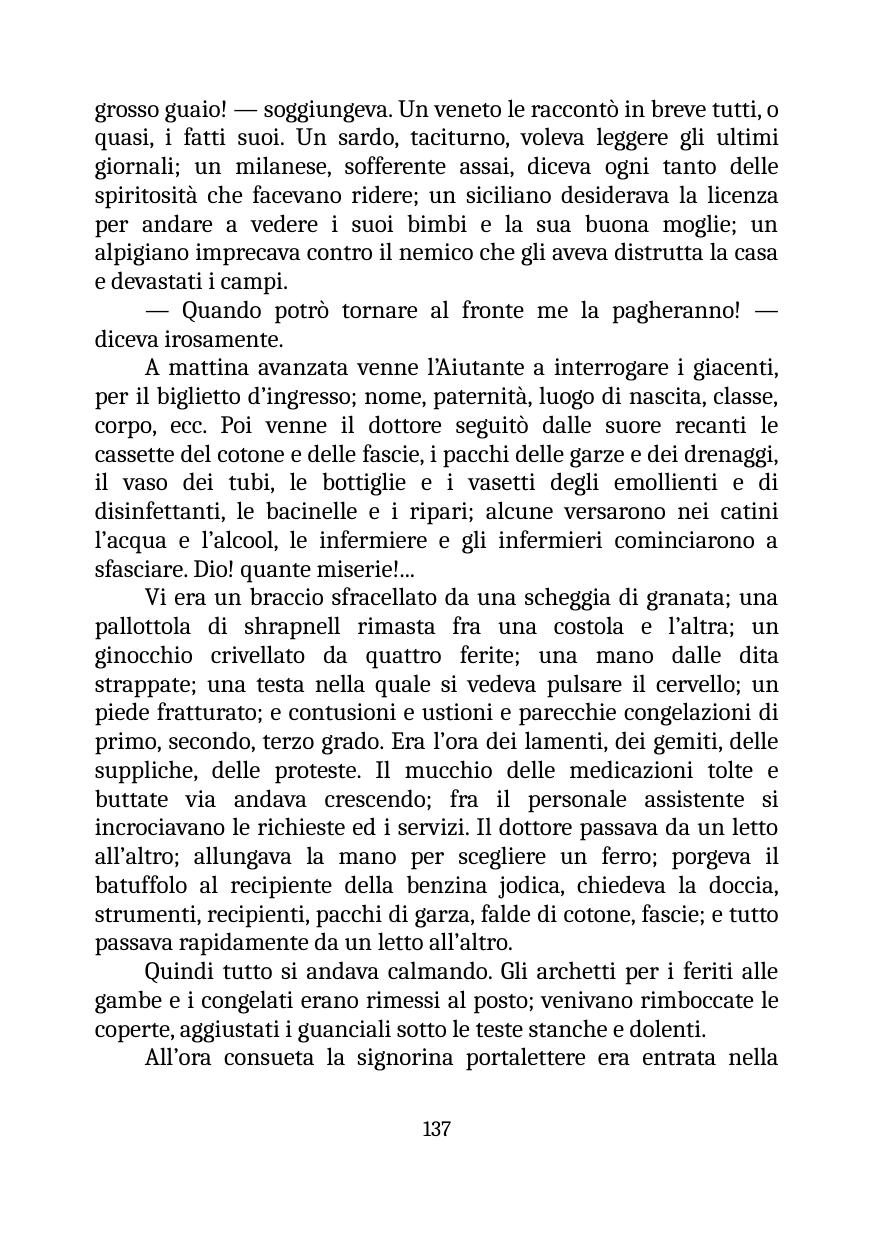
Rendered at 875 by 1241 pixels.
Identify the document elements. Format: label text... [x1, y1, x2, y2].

text grosso guaio! — soggiungeva. Un veneto le raccontò in breve tutti, o quasi, i fatti suoi. Un sardo, taciturno, voleva leggere gli ultimi giornali; un milanese, sofferente assai, diceva ogni tanto delle spiritosità che facevano ridere; un siciliano desiderava la licenza per andare a vedere i suoi bimbi e la sua buona moglie; un alpigiano imprecava contro il nemico che gli aveva distrutta la casa e devastati i campi. [94, 94, 779, 296]
text Vi era un braccio sfracellato da una scheggia di granata; una pallottola di shrapnell rimasta fra una costola e l’altra; un ginocchio crivellato da quattro ferite; una mano dalle dita strappate; una testa nella quale si vedeva pulsare il cervello; un piede fratturato; e contusioni e ustioni e parecchie congelazioni di primo, secondo, terzo grado. Era l’ora dei lamenti, dei gemiti, delle suppliche, delle proteste. Il mucchio delle medicazioni tolte e buttate via andava crescendo; fra il personale assistente si incrociavano le richieste ed i servizi. Il dottore passava da un letto all’altro; allungava la mano per scegliere un ferro; porgeva il batuffolo al recipiente della benzina jodica, chiedeva la doccia, strumenti, recipienti, pacchi di garza, falde di cotone, fascie; e tutto passava rapidamente da un letto all’altro. [94, 583, 779, 957]
text — Quando potrò tornare al fronte me la pagheranno! — diceva irosamente. [94, 296, 779, 353]
text Quindi tutto si andava calmando. Gli archetti per i feriti alle gambe e i congelati erano rimessi al posto; venivano rimboccate le coperte, aggiustati i guanciali sotto le teste stanche e dolenti. [94, 957, 779, 1043]
text All’ora consueta la signorina portalettere era entrata nella [94, 1043, 779, 1072]
text A mattina avanzata venne l’Aiutante a interrogare i giacenti, per il biglietto d’ingresso; nome, paternità, luogo di nascita, classe, corpo, ecc. Poi venne il dottore seguitò dalle suore recanti le cassette del cotone e delle fascie, i pacchi delle garze e dei drenaggi, il vaso dei tubi, le bottiglie e i vasetti degli emollienti e di disinfettanti, le bacinelle e i ripari; alcune versarono nei catini l’acqua e l’alcool, le infermiere e gli infermieri cominciarono a sfasciare. Dio! quante miserie!... [94, 353, 779, 583]
